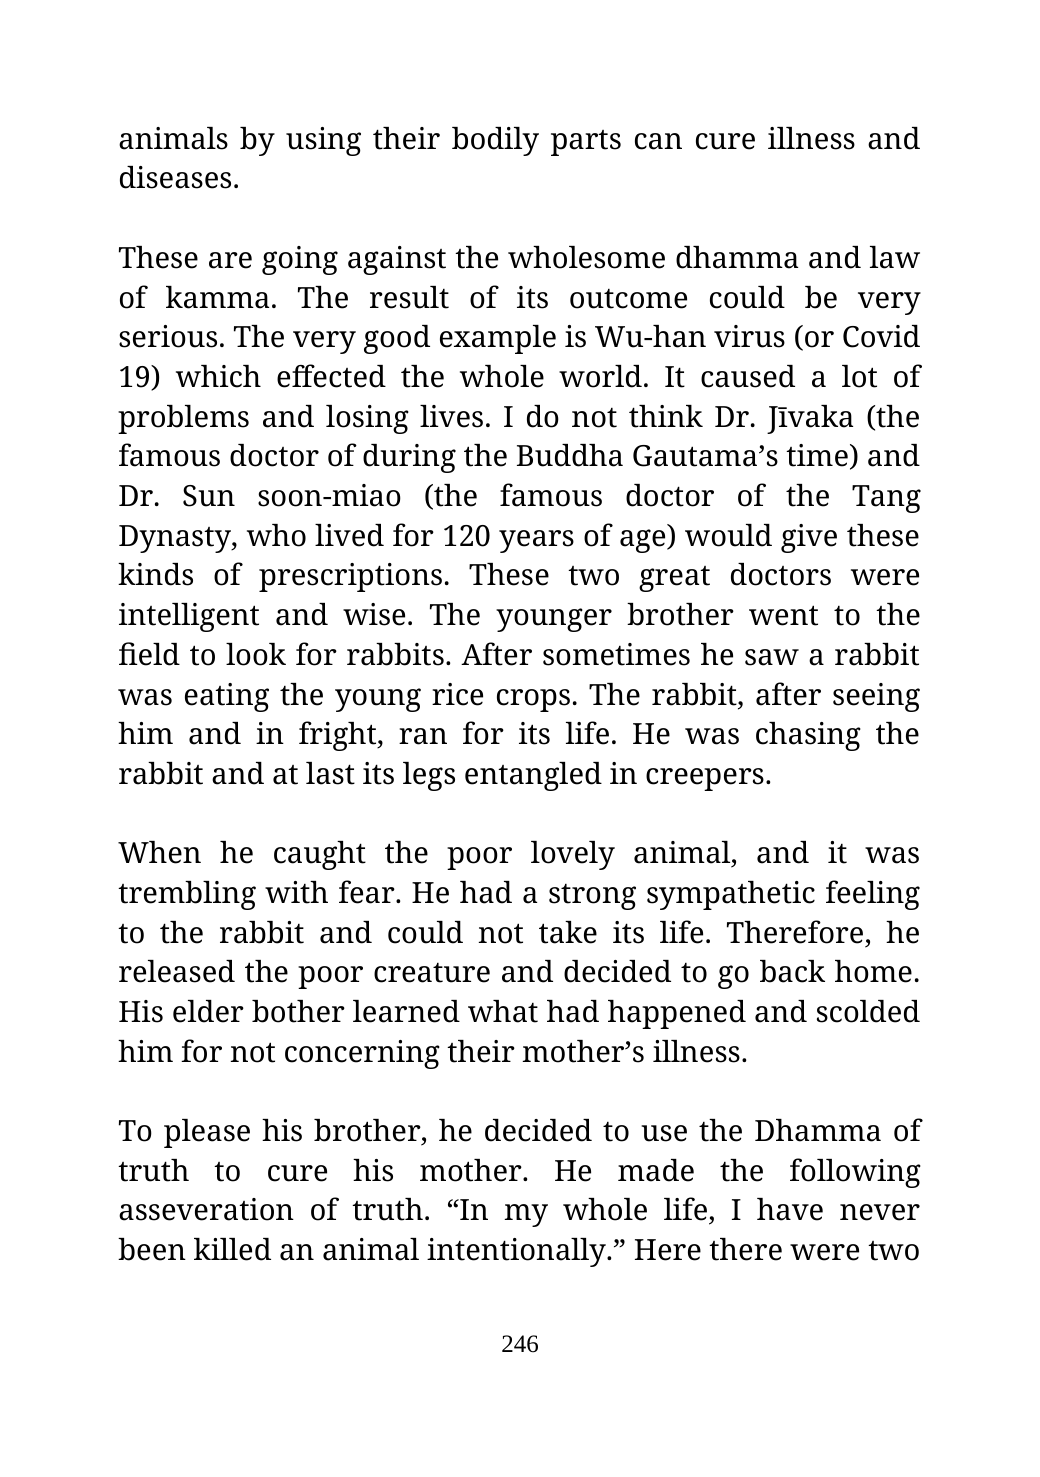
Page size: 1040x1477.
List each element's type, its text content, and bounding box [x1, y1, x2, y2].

text animals by using their bodily parts can cure illness and diseases. [118, 118, 922, 197]
text These are going against the wholesome dhamma and law of kamma. The result of its outcome could be very serious. The very good example is Wu-han virus (or Covid 19) which effected the whole world. It caused a lot of problems and losing lives. I do not think Dr. Jīvaka (the famous doctor of during the Buddha Gautama’s time) and Dr. Sun soon-miao (the famous doctor of the Tang Dynasty, who lived for 120 years of age) would give these kinds of prescriptions. These two great doctors were intelligent and wise. The younger brother went to the field to look for rabbits. After sometimes he saw a rabbit was eating the young rice crops. The rabbit, after seeing him and in fright, ran for its life. He was chasing the rabbit and at last its legs entangled in creepers. When he caught the poor lovely animal, and it was trembling with fear. He had a strong sympathetic feeling to the rabbit and could not take its life. Therefore, he released the poor creature and decided to go back home. His elder bother learned what had happened and scolded him for not concerning their mother’s illness. To please his brother, he decided to use the Dhamma of truth to cure his mother. He made the following asseveration of truth. “In my whole life, I have never been killed an animal intentionally.” Here there were two [118, 237, 922, 1269]
